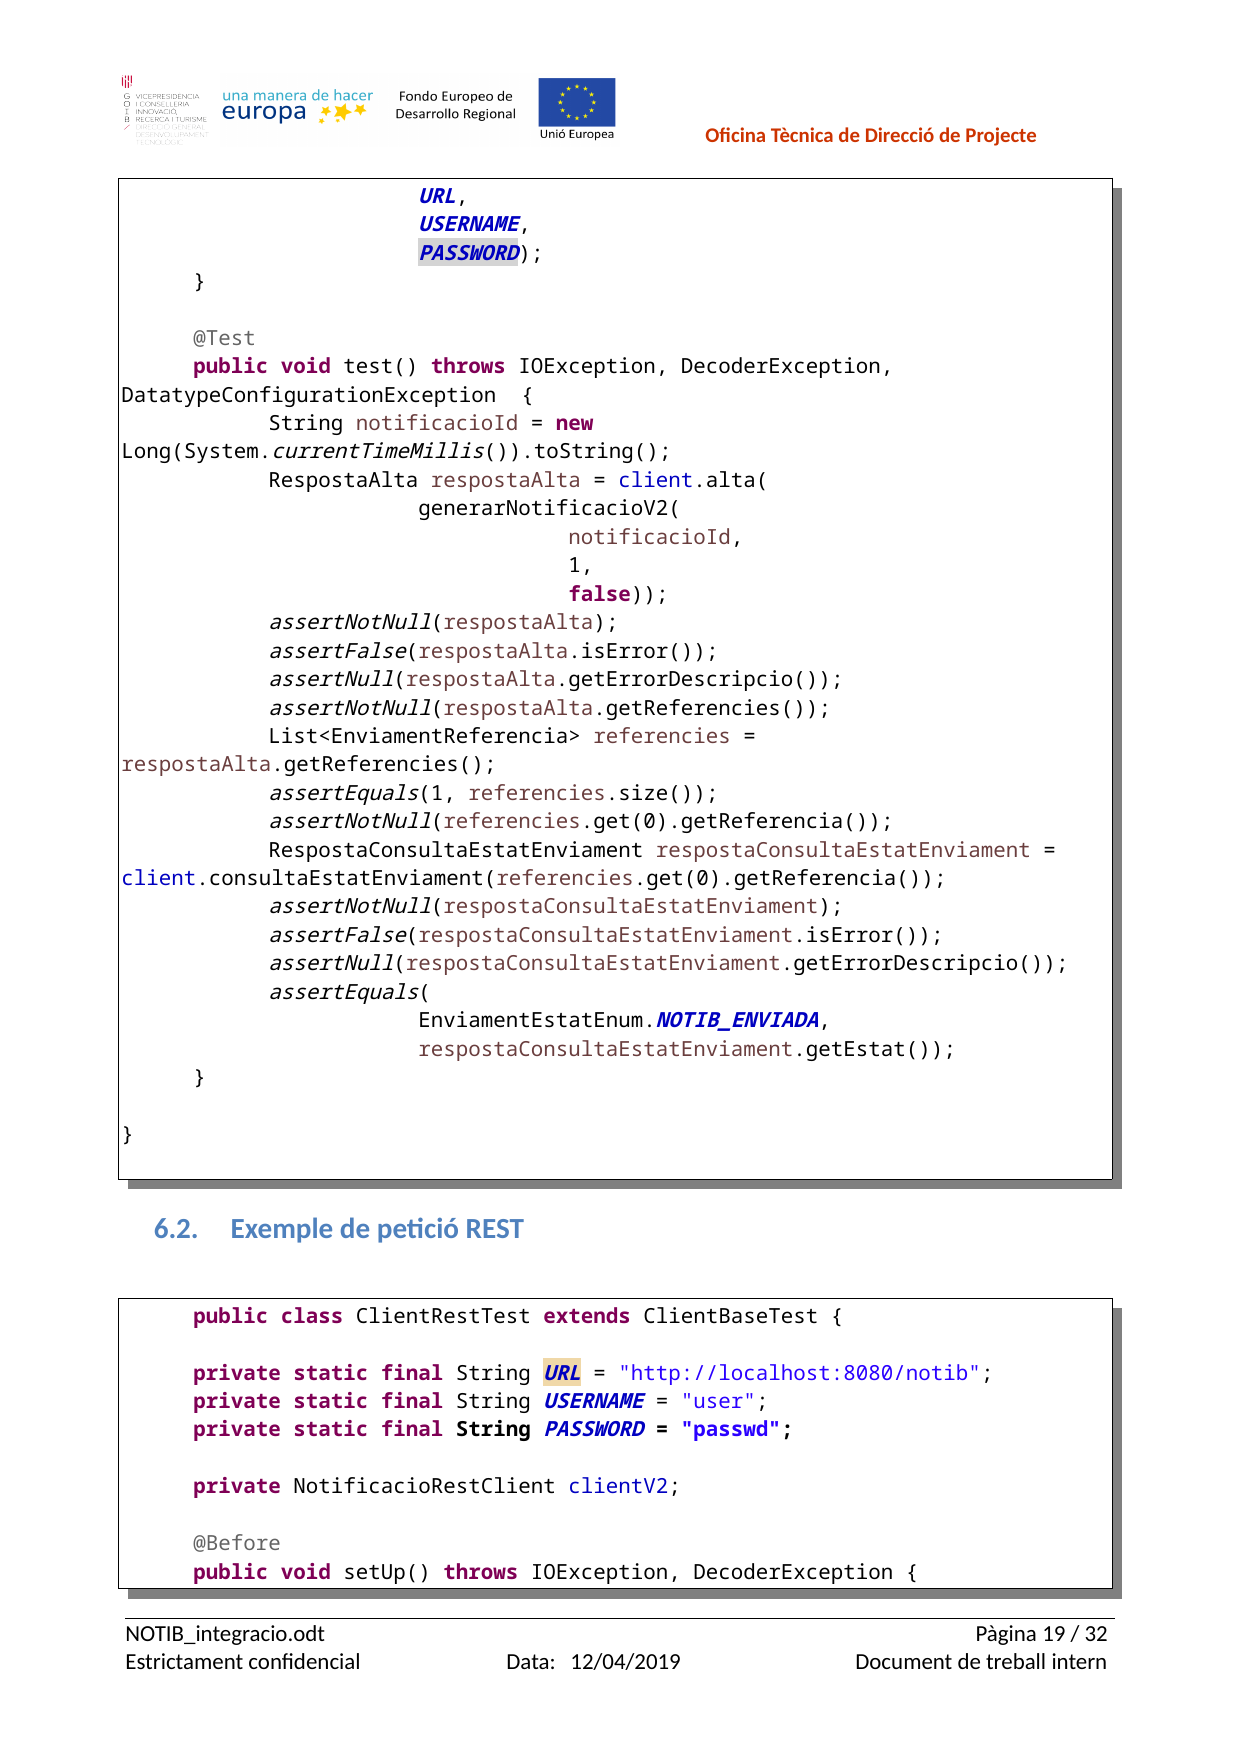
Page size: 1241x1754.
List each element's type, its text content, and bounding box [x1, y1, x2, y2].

text generarNotificacioV2( [119, 491, 1112, 519]
picture [118, 73, 213, 147]
text private static final String URL = "http://localhost:8080/notib"; [119, 1355, 1112, 1383]
text assertNull(respostaConsultaEstatEnviament.getErrorDescripcio()); [119, 946, 1112, 974]
text } [119, 263, 1112, 294]
text EnviamentEstatEnum.NOTIB_ENVIADA, [119, 1002, 1112, 1031]
text @Before [119, 1525, 1112, 1554]
text } [119, 1116, 1112, 1148]
text public class ClientRestTest extends ClientBaseTest { [119, 1299, 1112, 1329]
text assertNotNull(respostaAlta); [119, 604, 1112, 633]
text assertEquals(1, referencies.size()); [119, 775, 1112, 803]
text private NotificacioRestClient clientV2; [119, 1468, 1112, 1500]
text assertNull(respostaAlta.getErrorDescripcio()); [119, 661, 1112, 689]
text private static final String USERNAME = "user"; [119, 1383, 1112, 1412]
text 1, [119, 547, 1112, 576]
text String notificacioId = new Long(System.currentTimeMillis()).toString(); [119, 405, 1112, 462]
text URL, [119, 179, 1112, 206]
text assertEquals( [119, 974, 1112, 1002]
text List<EnviamentReferencia> referencies = respostaAlta.getReferencies(); [119, 718, 1112, 775]
text } [119, 1059, 1112, 1091]
text assertFalse(respostaAlta.isError()); [119, 633, 1112, 661]
text RespostaConsultaEstatEnviament respostaConsultaEstatEnviament = client.consultaEstatEnviament(referencies.get(0).getReferencia()); [119, 832, 1112, 889]
text RespostaAlta respostaAlta = client.alta( [119, 462, 1112, 491]
text private static final String PASSWORD = "passwd"; [119, 1412, 1112, 1443]
text notificacioId, [119, 519, 1112, 547]
text respostaConsultaEstatEnviament.getEstat()); [119, 1031, 1112, 1059]
text PASSWORD); [119, 234, 1112, 263]
text public void test() throws IOException, DecoderException, DatatypeConfigurationException { [119, 348, 1112, 405]
text assertNotNull(referencies.get(0).getReferencia()); [119, 803, 1112, 832]
text public void setUp() throws IOException, DecoderException { [119, 1554, 1112, 1588]
picture [219, 73, 621, 147]
text assertNotNull(respostaConsultaEstatEnviament); [119, 889, 1112, 917]
text @Test [119, 320, 1112, 348]
text assertFalse(respostaConsultaEstatEnviament.isError()); [119, 917, 1112, 946]
text assertNotNull(respostaAlta.getReferencies()); [119, 689, 1112, 718]
text false)); [119, 576, 1112, 604]
subtitle Exemple de petició REST [153, 1210, 1122, 1246]
text USERNAME, [119, 206, 1112, 234]
